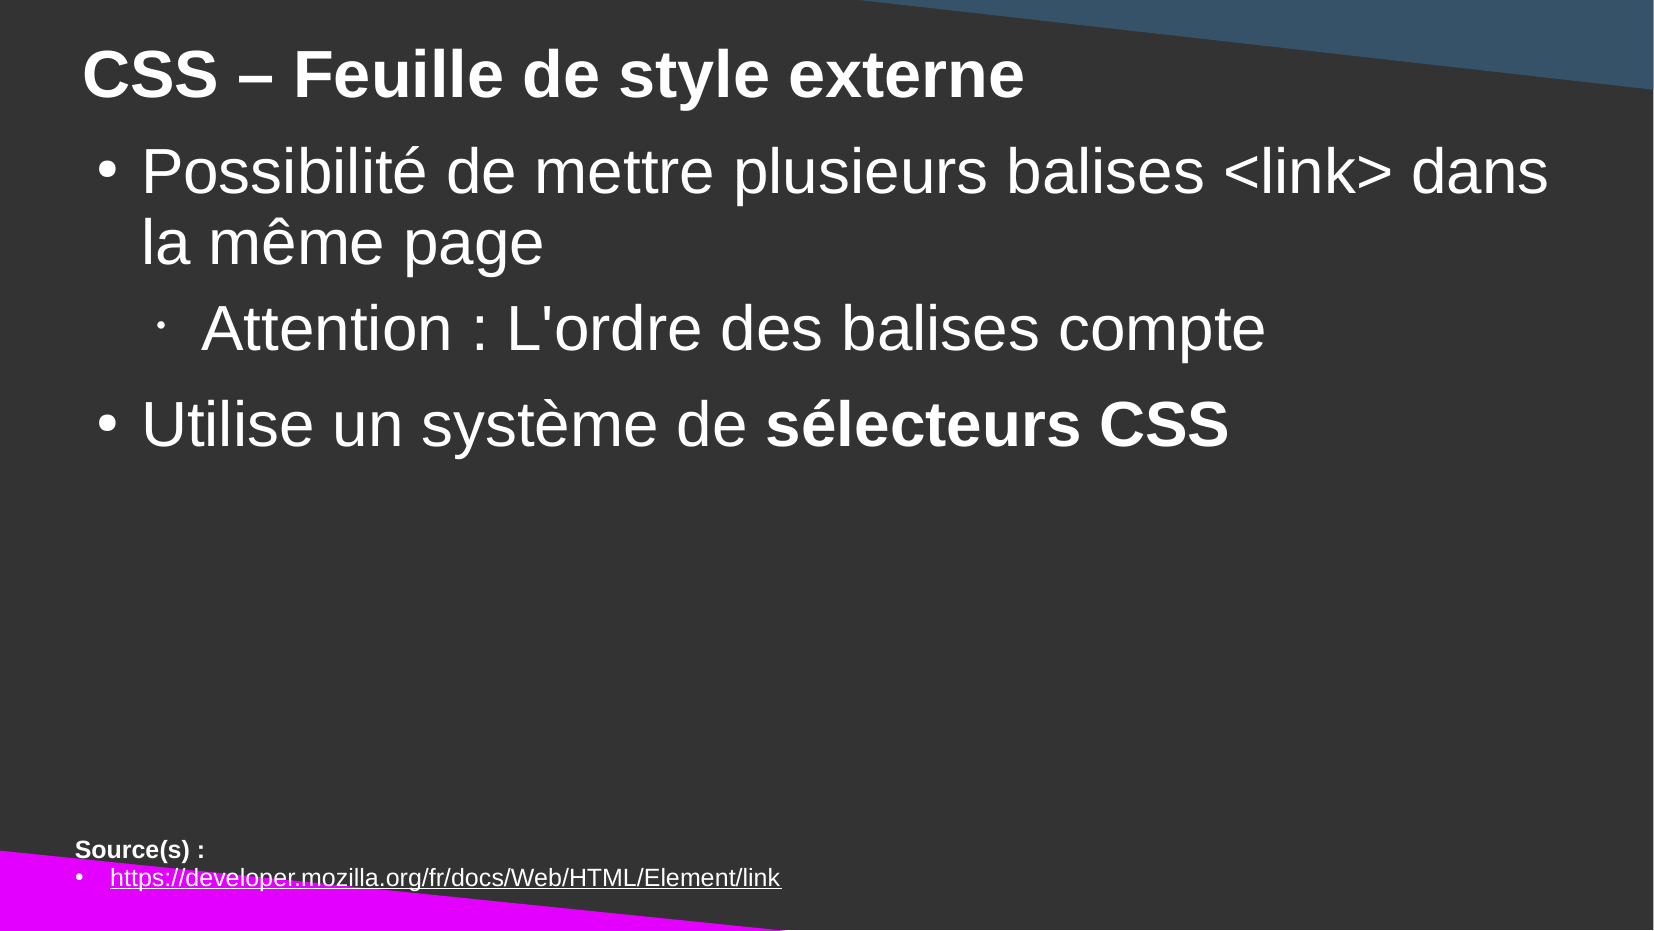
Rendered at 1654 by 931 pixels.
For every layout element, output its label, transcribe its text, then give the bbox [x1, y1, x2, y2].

text_box Source(s) : https://developer.mozilla.org/fr/docs/Web/HTML/Element/link [60, 828, 1546, 900]
text_box [858, 0, 1654, 90]
text_box [0, 850, 788, 931]
title CSS – Feuille de style externe [82, 37, 1571, 122]
list Possibilité de mettre plusieurs balises <link> dans la même page Attention : L'ordre des balises compte Utilise un système de sélecteurs CSS [80, 135, 1605, 461]
